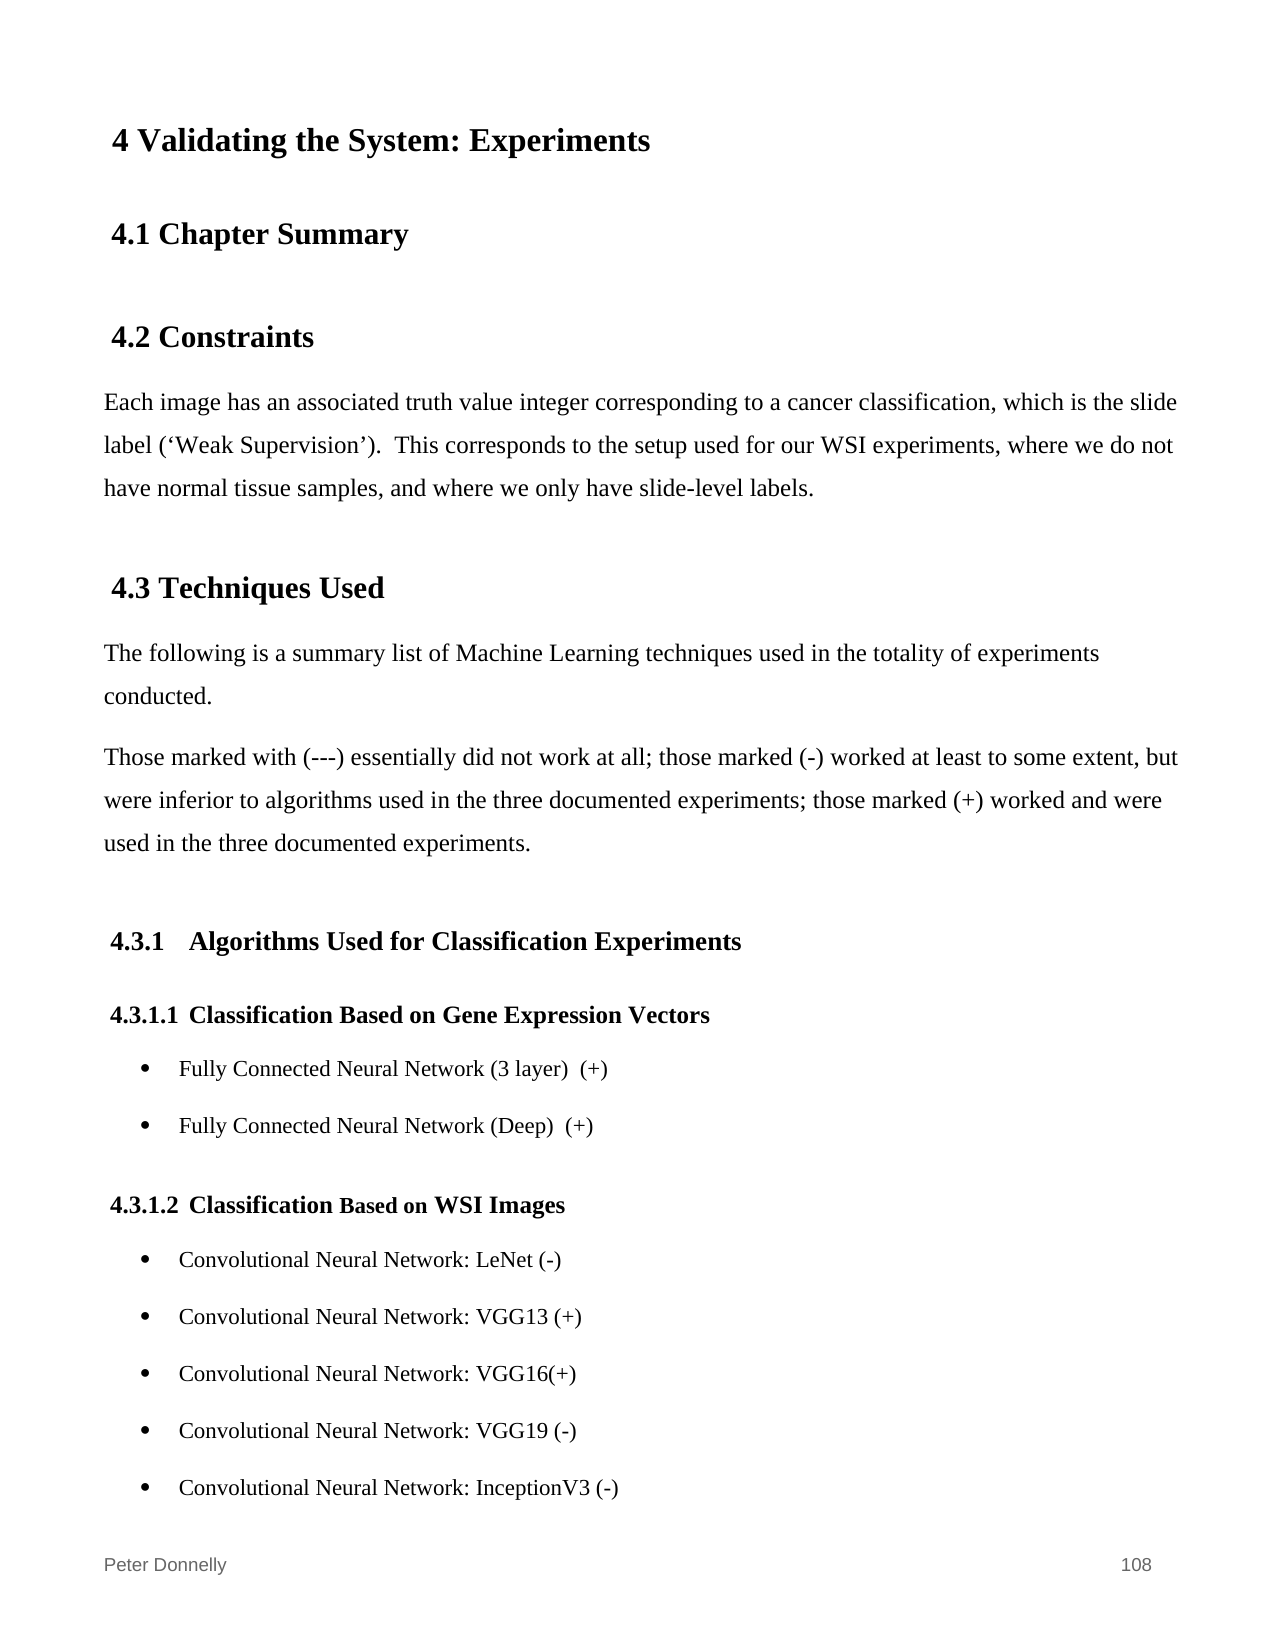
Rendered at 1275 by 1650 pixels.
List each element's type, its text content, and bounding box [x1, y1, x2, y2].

subtitle Validating the System: Experiments [103, 120, 1181, 158]
list Convolutional Neural Network: VGG16(+) [141, 1360, 1181, 1386]
subtitle Algorithms Used for Classification Experiments [103, 924, 1181, 956]
list Convolutional Neural Network: VGG13 (+) [141, 1303, 1181, 1329]
list Fully Connected Neural Network (Deep) (+) [141, 1112, 1181, 1139]
text Each image has an associated truth value integer corresponding to a cancer classification, which is the slide label (‘Weak Supervision’). This corresponds to the setup used for our WSI experiments, where we do not have normal tissue samples, and where we only have slide-level labels. [103, 387, 1181, 502]
subtitle Chapter Summary [103, 215, 1181, 251]
list Convolutional Neural Network: LeNet (-) [141, 1246, 1181, 1272]
list Convolutional Neural Network: InceptionV3 (-) [141, 1474, 1181, 1501]
subtitle Constraints [103, 319, 1181, 355]
list Fully Connected Neural Network (3 layer) (+) [141, 1055, 1181, 1082]
text The following is a summary list of Machine Learning techniques used in the totality of experiments conducted. [103, 638, 1181, 710]
text Those marked with (---) essentially did not work at all; those marked (-) worked at least to some extent, but were inferior to algorithms used in the three documented experiments; those marked (+) worked and were used in the three documented experiments. [103, 742, 1181, 857]
subtitle Classification Based on Gene Expression Vectors [103, 1000, 1181, 1029]
subtitle Classification Based on WSI Images [103, 1190, 1181, 1219]
subtitle Techniques Used [103, 570, 1181, 606]
list Convolutional Neural Network: VGG19 (-) [141, 1417, 1181, 1443]
